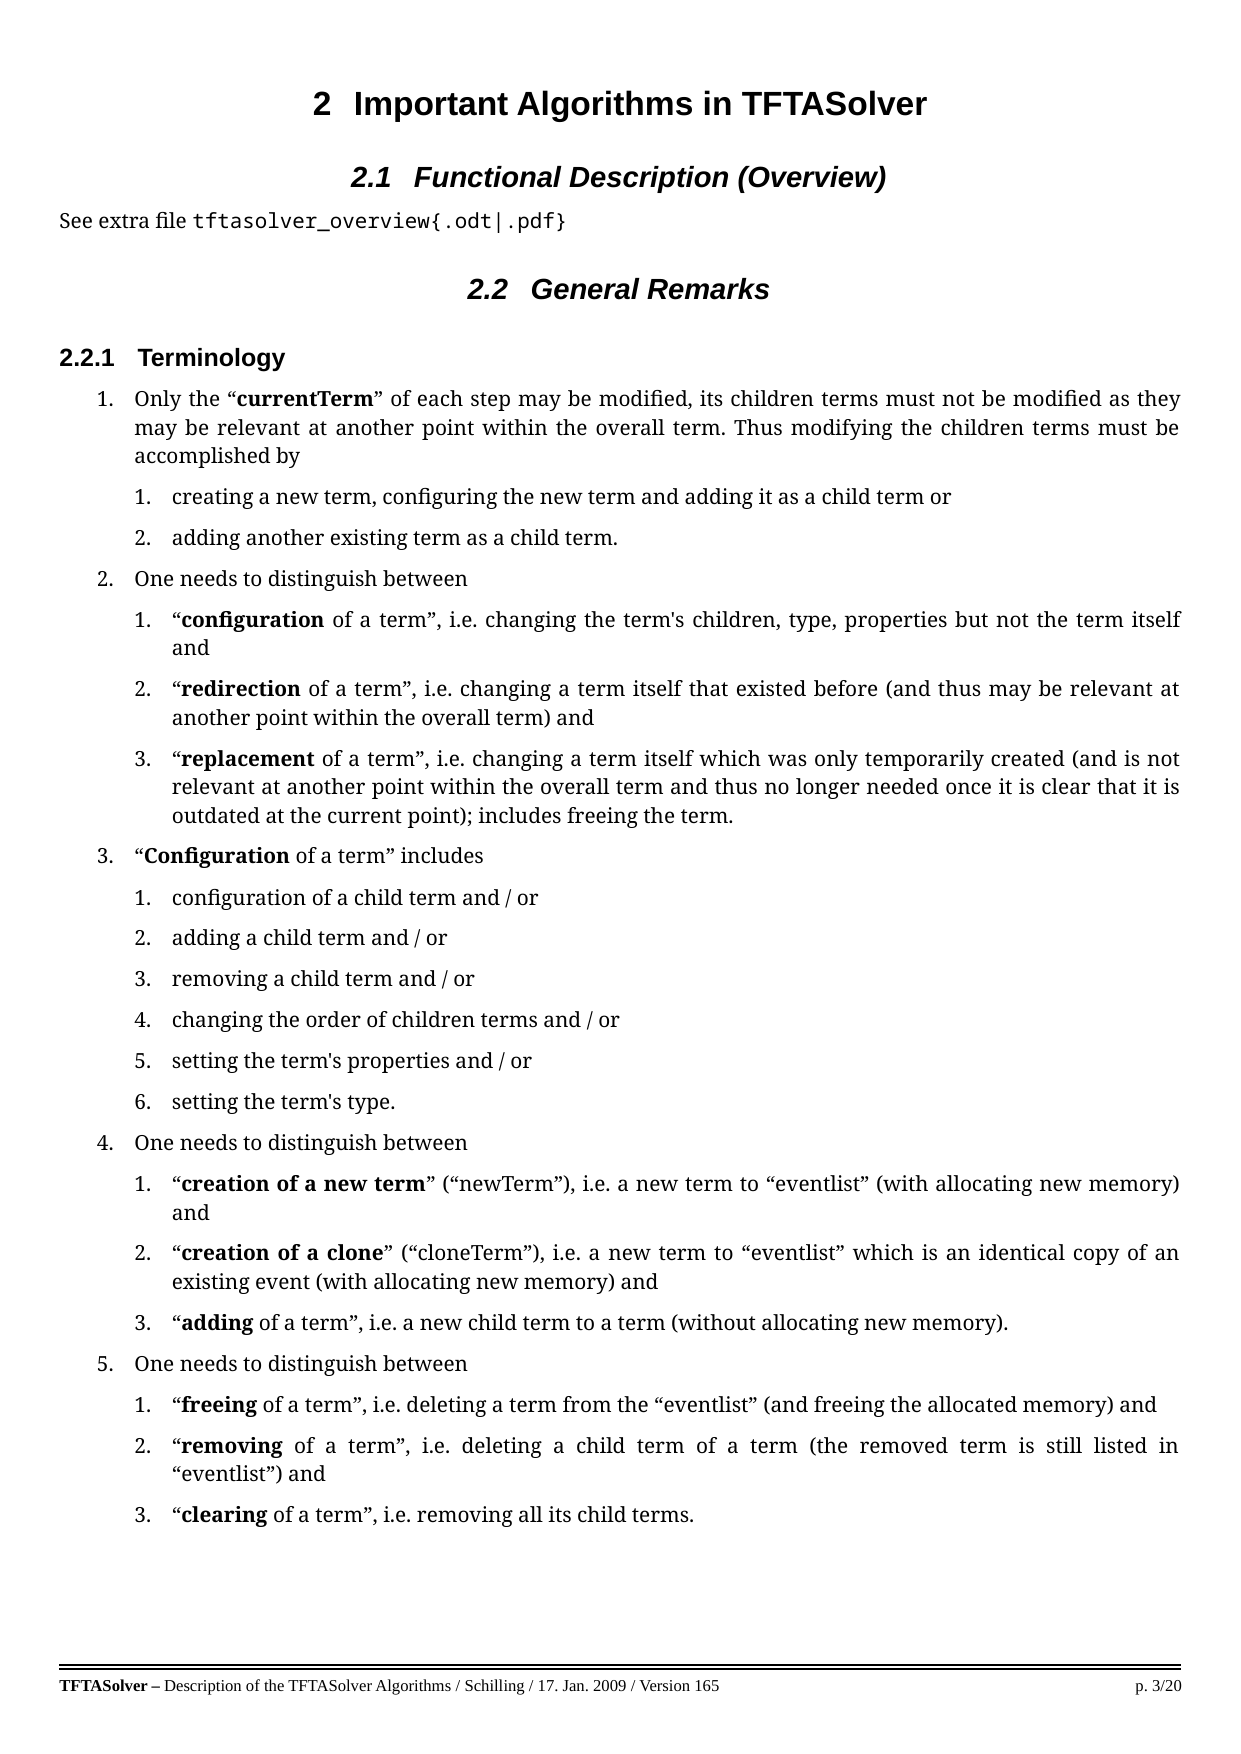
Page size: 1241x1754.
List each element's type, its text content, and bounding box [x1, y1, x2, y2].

list adding another existing term as a child term. [134, 523, 1181, 552]
list “creation of a clone” (“cloneTerm”), i.e. a new term to “eventlist” which is an identical copy of an existing event (with allocating new memory) and [134, 1238, 1181, 1295]
list “clearing of a term”, i.e. removing all its child terms. [134, 1500, 1181, 1528]
text See extra file tftasolver_overview{.odt|.pdf} [59, 206, 1181, 235]
subtitle Functional Description (Overview) [59, 160, 1181, 194]
list “configuration of a term”, i.e. changing the term's children, type, properties but not the term itself and [134, 605, 1181, 662]
list removing a child term and / or [134, 964, 1181, 993]
list “creation of a new term” (“newTerm”), i.e. a new term to “eventlist” (with allocating new memory) and [134, 1169, 1181, 1226]
list adding a child term and / or [134, 923, 1181, 952]
list configuration of a child term and / or [134, 883, 1181, 911]
list “removing of a term”, i.e. deleting a child term of a term (the removed term is still listed in “eventlist”) and [134, 1431, 1181, 1488]
subtitle Important Algorithms in TFTASolver [59, 84, 1181, 123]
subtitle General Remarks [59, 272, 1181, 306]
list setting the term's type. [134, 1087, 1181, 1116]
list creating a new term, configuring the new term and adding it as a child term or [134, 482, 1181, 511]
list changing the order of children terms and / or [134, 1005, 1181, 1034]
list One needs to distinguish between [97, 564, 1181, 593]
list setting the term's properties and / or [134, 1046, 1181, 1075]
list One needs to distinguish between [97, 1128, 1181, 1157]
list “freeing of a term”, i.e. deleting a term from the “eventlist” (and freeing the allocated memory) and [134, 1390, 1181, 1418]
list “redirection of a term”, i.e. changing a term itself that existed before (and thus may be relevant at another point within the overall term) and [134, 674, 1181, 731]
list “adding of a term”, i.e. a new child term to a term (without allocating new memory). [134, 1308, 1181, 1336]
list “Configuration of a term” includes [97, 842, 1181, 870]
list “replacement of a term”, i.e. changing a term itself which was only temporarily created (and is not relevant at another point within the overall term and thus no longer needed once it is clear that it is outdated at the current point); includes freeing the term. [134, 744, 1181, 829]
list Only the “currentTerm” of each step may be modified, its children terms must not be modified as they may be relevant at another point within the overall term. Thus modifying the children terms must be accomplished by [97, 384, 1181, 470]
list One needs to distinguish between [97, 1349, 1181, 1377]
subtitle Terminology [59, 343, 1181, 372]
